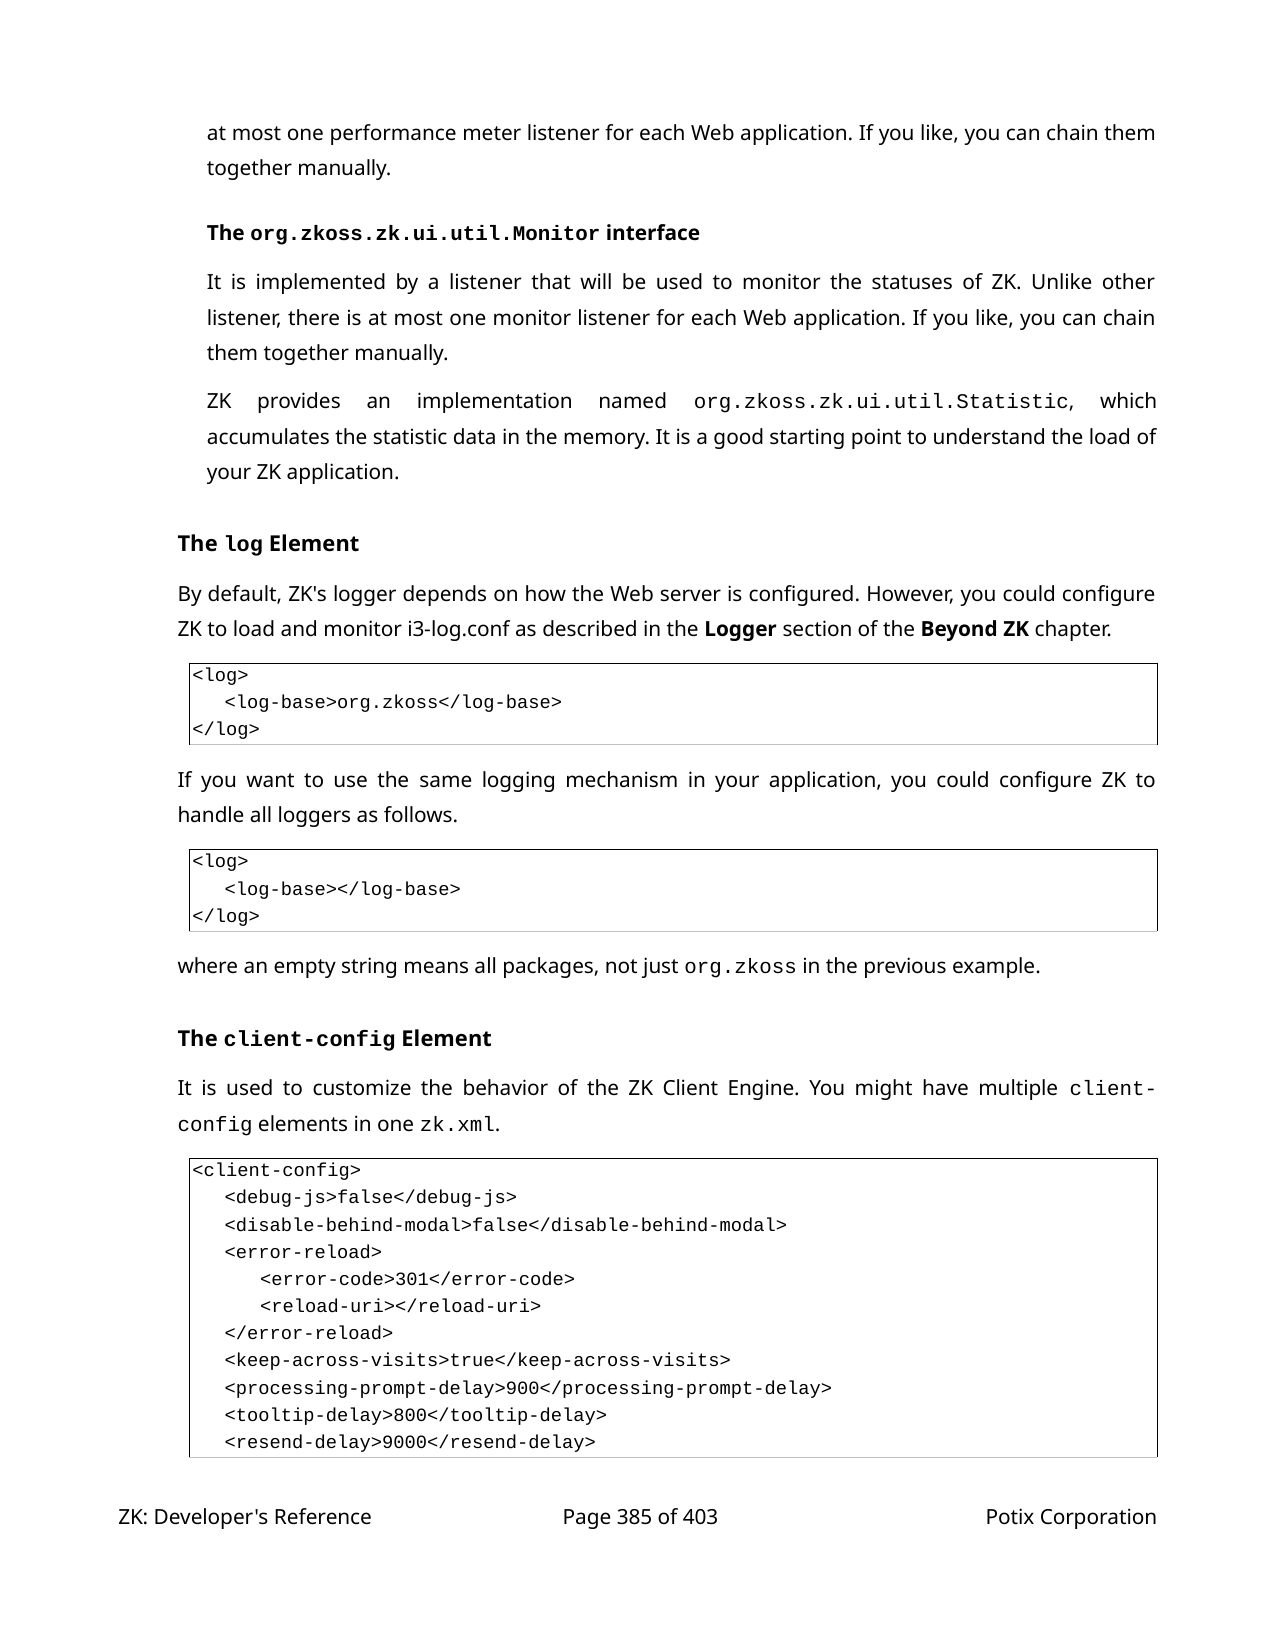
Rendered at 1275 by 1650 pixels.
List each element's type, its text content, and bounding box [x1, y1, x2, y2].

subtitle The client-config Element [177, 1023, 1157, 1053]
text </error-reload> [190, 1321, 1157, 1345]
subtitle The org.zkoss.zk.ui.util.Monitor interface [207, 218, 1157, 247]
text <error-reload> [190, 1239, 1157, 1264]
text <log-base>org.zkoss</log-base> [190, 690, 1157, 714]
subtitle The log Element [177, 528, 1157, 558]
text <debug-js>false</debug-js> [190, 1185, 1157, 1209]
text <disable-behind-modal>false</disable-behind-modal> [190, 1212, 1157, 1237]
text <log> [190, 664, 1157, 687]
text <resend-delay>9000</resend-delay> [190, 1430, 1157, 1457]
text where an empty string means all packages, not just org.zkoss in the previous example. [177, 952, 1157, 980]
text It is used to customize the behavior of the ZK Client Engine. You might have multiple client-config elements in one zk.xml. [177, 1073, 1157, 1137]
text It is implemented by a listener that will be used to monitor the statuses of ZK. Unlike other listener, there is at most one monitor listener for each Web application. If you like, you can chain them together manually. [207, 267, 1157, 366]
text <log-base></log-base> [190, 876, 1157, 901]
text <client-config> [190, 1159, 1157, 1182]
text By default, ZK's logger depends on how the Web server is configured. However, you could configure ZK to load and monitor i3-log.conf as described in the Logger section of the Beyond ZK chapter. [177, 579, 1157, 642]
text If you want to use the same logging mechanism in your application, you could configure ZK to handle all loggers as follows. [177, 765, 1157, 829]
text <keep-across-visits>true</keep-across-visits> [190, 1348, 1157, 1373]
text </log> [190, 904, 1157, 931]
text <processing-prompt-delay>900</processing-prompt-delay> [190, 1376, 1157, 1400]
text <reload-uri></reload-uri> [190, 1294, 1157, 1318]
text <tooltip-delay>800</tooltip-delay> [190, 1403, 1157, 1427]
text ZK provides an implementation named org.zkoss.zk.ui.util.Statistic, which accumulates the statistic data in the memory. It is a good starting point to understand the load of your ZK application. [207, 387, 1157, 486]
text </log> [190, 717, 1157, 744]
text <error-code>301</error-code> [190, 1267, 1157, 1291]
text at most one performance meter listener for each Web application. If you like, you can chain them together manually. [207, 118, 1157, 182]
text <log> [190, 850, 1157, 873]
